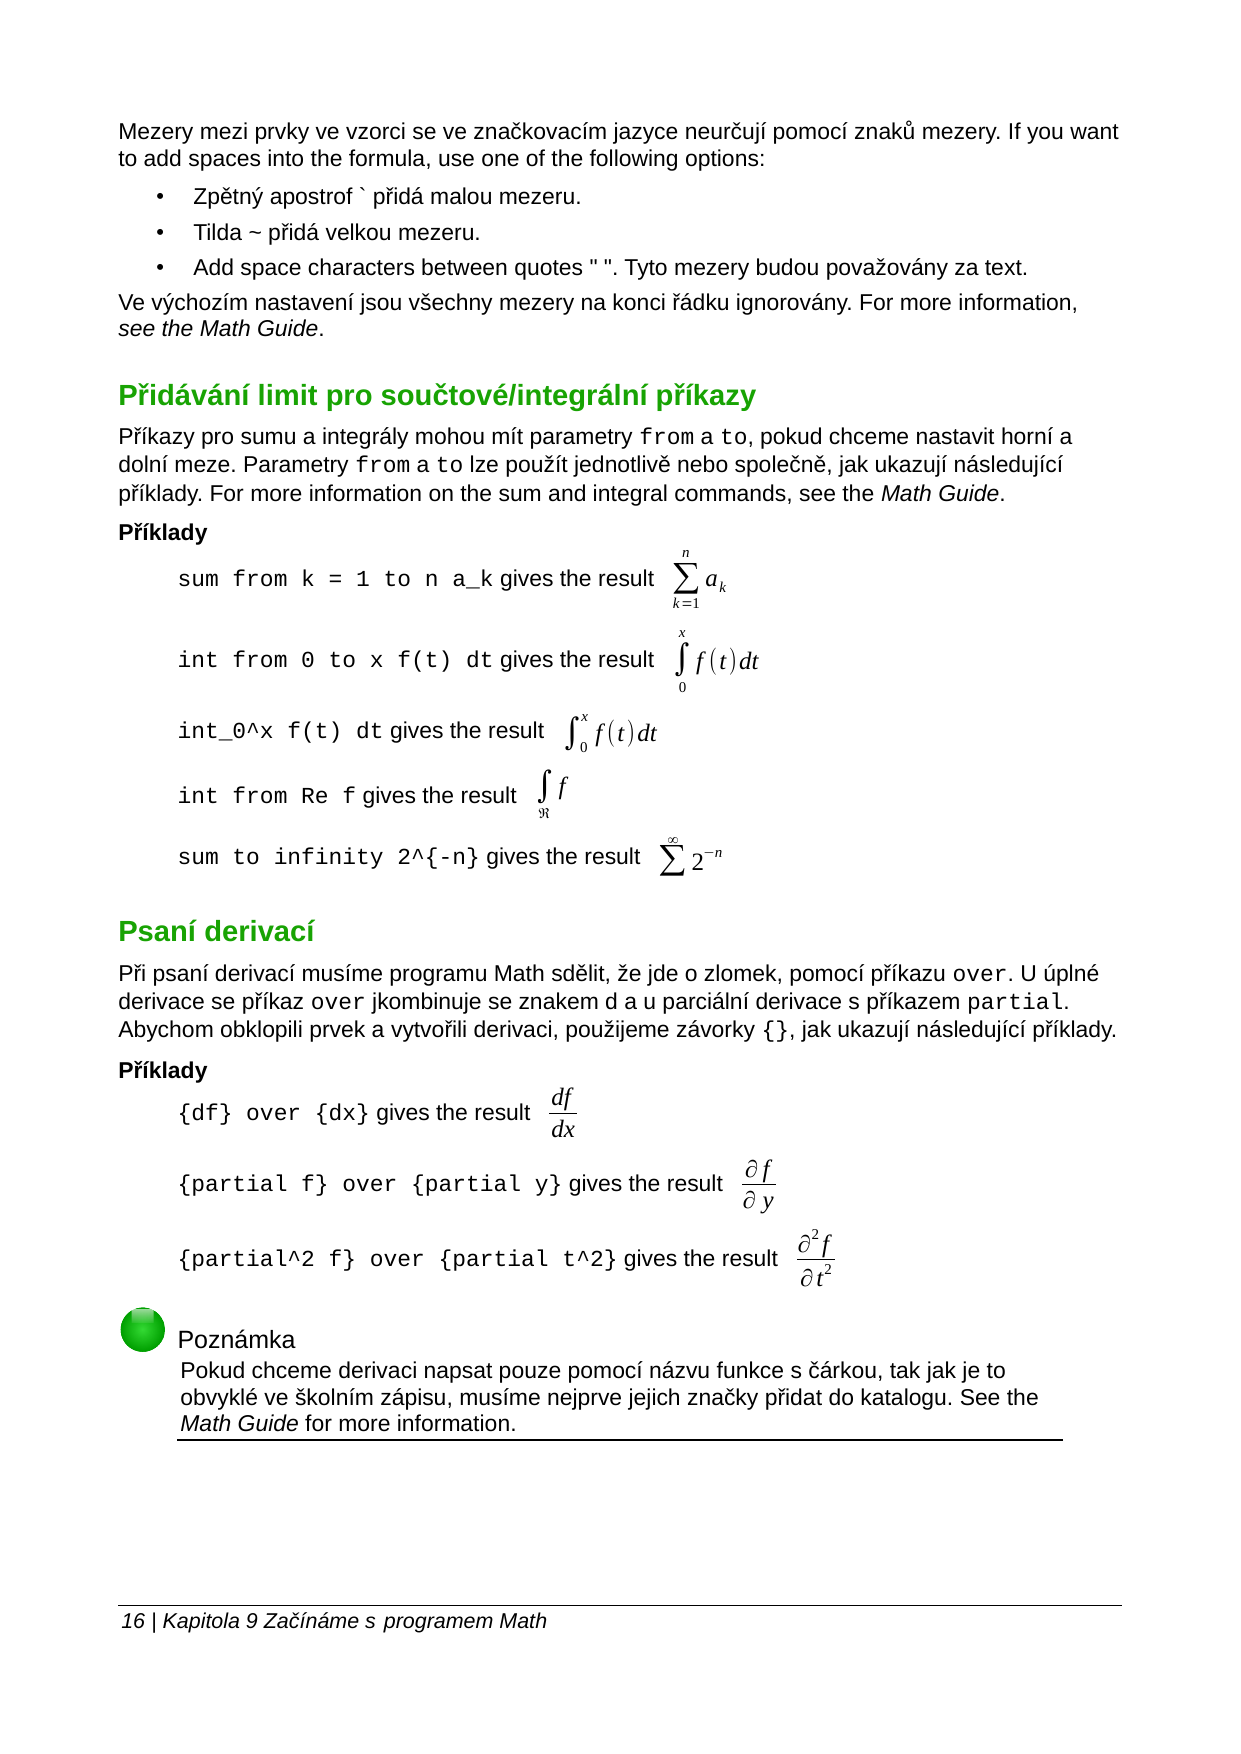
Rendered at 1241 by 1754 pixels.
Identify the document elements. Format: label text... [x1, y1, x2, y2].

list Poznámka [118, 1305, 1122, 1354]
text int from 0 to x f(t) dt gives the result [177, 625, 1122, 696]
text Ve výchozím nastavení jsou všechny mezery na konci řádku ignorovány. For more information, see the Math Guide. [118, 289, 1122, 342]
text Při psaní derivací musíme programu Math sdělit, že jde o zlomek, pomocí příkazu over. U úplné derivace se příkaz over jkombinuje se znakem d a u parciální derivace s příkazem partial. Abychom obklopili prvek a vytvořili derivaci, použijeme závorky {}, jak ukazují následující příklady. [118, 959, 1122, 1044]
text {partial f} over {partial y} gives the result [177, 1155, 1122, 1214]
text Příklady [118, 519, 1122, 545]
text int from Re f gives the result [177, 768, 1122, 824]
text Příkazy pro sumu a integrály mohou mít parametry from a to, pokud chceme nastavit horní a dolní meze. Parametry from a to lze použít jednotlivě nebo společně, jak ukazují následující příklady. For more information on the sum and integral commands, see the Math Guide. [118, 423, 1122, 506]
text Pokud chceme derivaci napsat pouze pomocí názvu funkce s čárkou, tak jak je to obvyklé ve školním zápisu, musíme nejprve jejich značky přidat do katalogu. See the Math Guide for more information. [177, 1354, 1063, 1439]
subtitle Psaní derivací [118, 914, 1122, 948]
list Tilda ~ přidá velkou mezeru. [156, 218, 1122, 245]
list Add space characters between quotes " ". Tyto mezery budou považovány za text. [156, 254, 1122, 280]
text sum to infinity 2^{-n} gives the result [177, 836, 1122, 878]
text sum from k = 1 to n a_k gives the result [177, 545, 1122, 612]
text int_0^x f(t) dt gives the result [177, 708, 1122, 755]
list Zpětný apostrof ` přidá malou mezeru. [156, 183, 1122, 210]
list Mezery mezi prvky ve vzorci se ve značkovacím jazyce neurčují pomocí znaků mezery. If you want to add spaces into the formula, use one of the following options: [118, 118, 1122, 171]
text {df} over {dx} gives the result [177, 1083, 1122, 1142]
text Příklady [118, 1057, 1122, 1083]
text {partial^2 f} over {partial t^2} gives the result [177, 1226, 1122, 1292]
subtitle Přidávání limit pro součtové/integrální příkazy [118, 378, 1122, 411]
